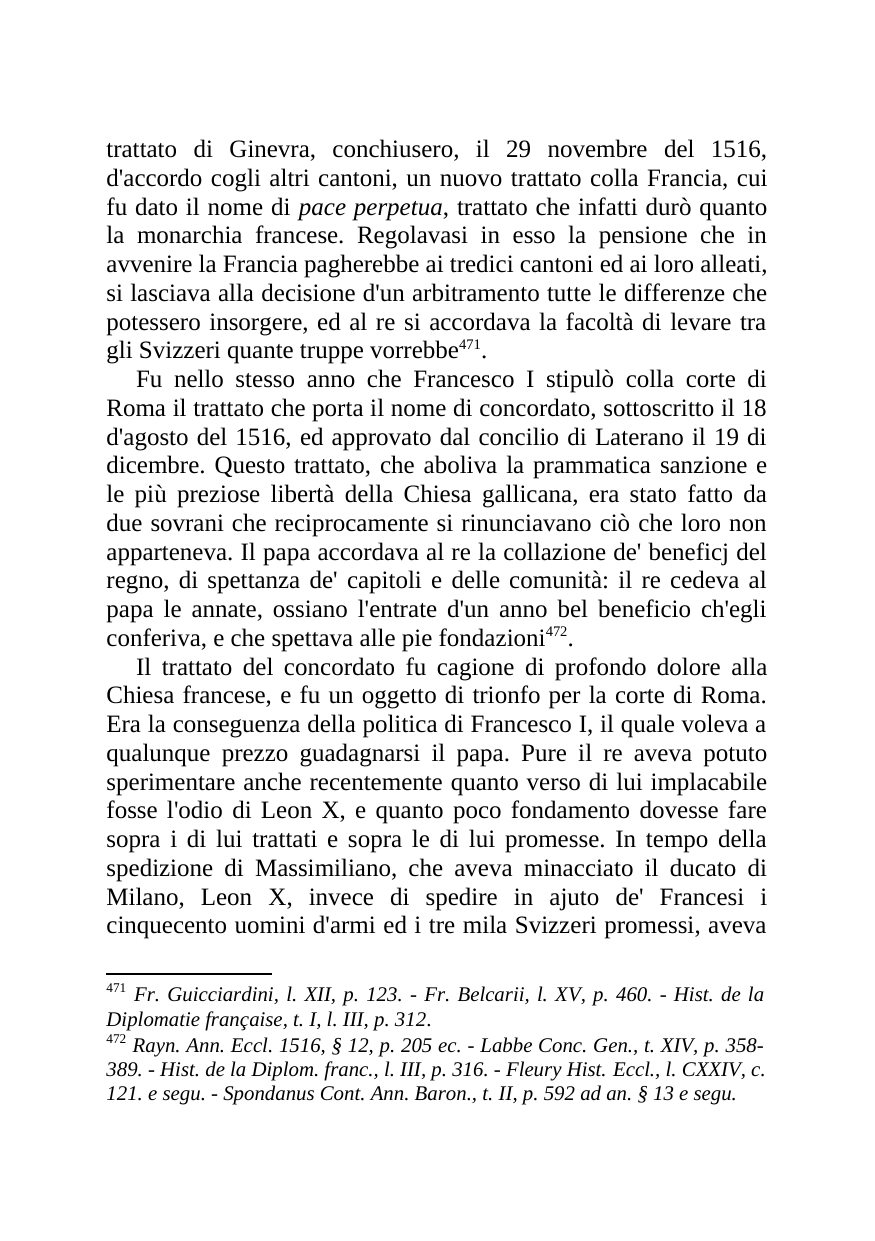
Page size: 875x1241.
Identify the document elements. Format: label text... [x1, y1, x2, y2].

text Fu nello stesso anno che Francesco I stipulò colla corte di Roma il trattato che porta il nome di concordato, sottoscritto il 18 d'agosto del 1516, ed approvato dal concilio di Laterano il 19 di dicembre. Questo trattato, che aboliva la prammatica sanzione e le più preziose libertà della Chiesa gallicana, era stato fatto da due sovrani che reciprocamente si rinunciavano ciò che loro non apparteneva. Il papa accordava al re la collazione de' beneficj del regno, di spettanza de' capitoli e delle comunità: il re cedeva al papa le annate, ossiano l'entrate d'un anno bel beneficio ch'egli conferiva, e che spettava alle pie fondazioni. [106, 364, 768, 652]
text Rayn. Ann. Eccl. 1516, § 12, p. 205 ec. - Labbe Conc. Gen., t. XIV, p. 358-389. - Hist. de la Diplom. franc., l. III, p. 316. - Fleury Hist. Eccl., l. CXXIV, c. 121. e segu. - Spondanus Cont. Ann. Baron., t. II, p. 592 ad an. § 13 e segu. [106, 1031, 768, 1105]
text Fr. Guicciardini, l. XII, p. 123. - Fr. Belcarii, l. XV, p. 460. - Hist. de la Diplomatie française, t. I, l. III, p. 312. [106, 980, 768, 1031]
text trattato di Ginevra, conchiusero, il 29 novembre del 1516, d'accordo cogli altri cantoni, un nuovo trattato colla Francia, cui fu dato il nome di pace perpetua, trattato che infatti durò quanto la monarchia francese. Regolavasi in esso la pensione che in avvenire la Francia pagherebbe ai tredici cantoni ed ai loro alleati, si lasciava alla decisione d'un arbitramento tutte le differenze che potessero insorgere, ed al re si accordava la facoltà di levare tra gli Svizzeri quante truppe vorrebbe. [106, 134, 768, 364]
text Il trattato del concordato fu cagione di profondo dolore alla Chiesa francese, e fu un oggetto di trionfo per la corte di Roma. Era la conseguenza della politica di Francesco I, il quale voleva a qualunque prezzo guadagnarsi il papa. Pure il re aveva potuto sperimentare anche recentemente quanto verso di lui implacabile fosse l'odio di Leon X, e quanto poco fondamento dovesse fare sopra i di lui trattati e sopra le di lui promesse. In tempo della spedizione di Massimiliano, che aveva minacciato il ducato di Milano, Leon X, invece di spedire in ajuto de' Francesi i cinquecento uomini d'armi ed i tre mila Svizzeri promessi, aveva [106, 652, 768, 939]
